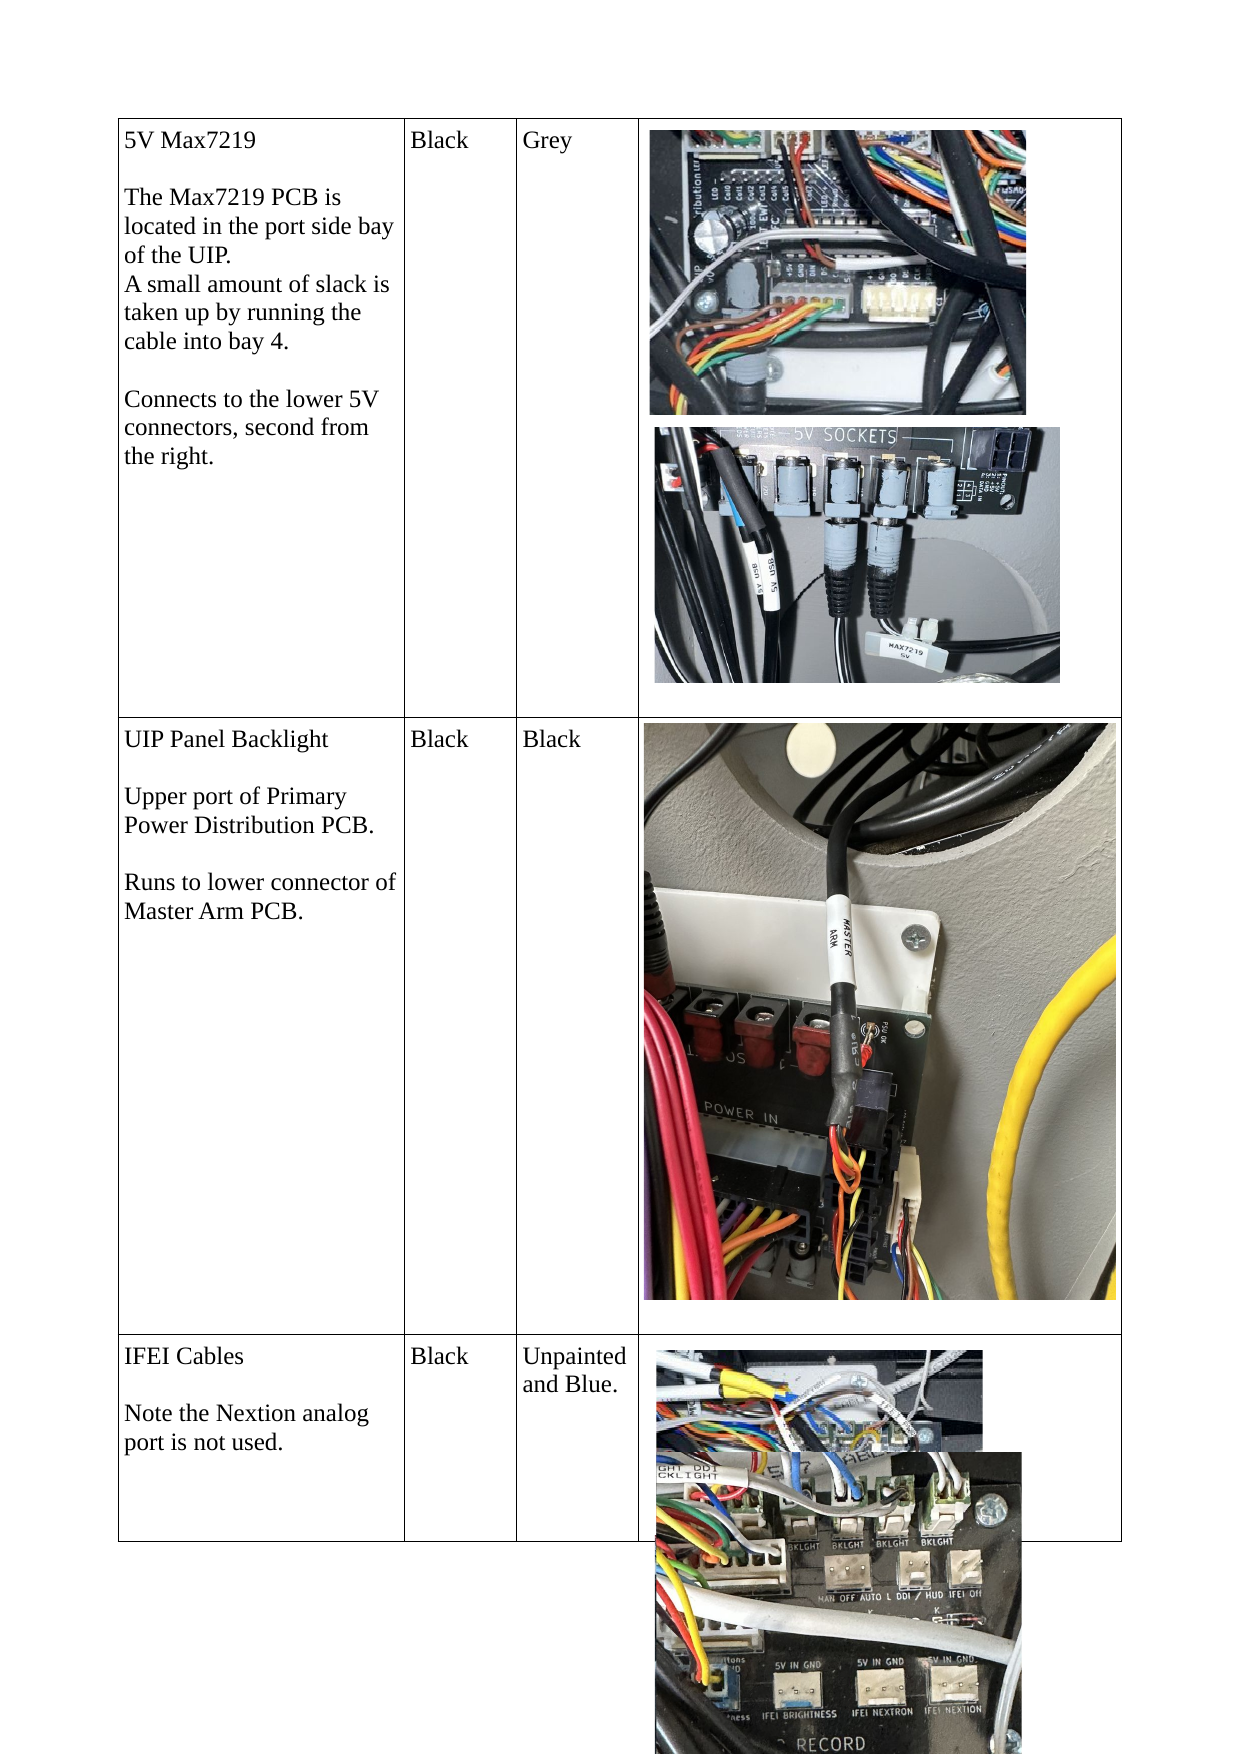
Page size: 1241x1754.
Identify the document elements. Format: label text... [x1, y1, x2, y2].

table_cell [639, 718, 1121, 1334]
table_cell Black [405, 1335, 516, 1541]
table_cell [639, 119, 1121, 717]
picture [649, 130, 1027, 415]
picture [654, 1350, 1022, 1754]
table_cell Grey [517, 119, 638, 717]
table_cell IFEI Cables Note the Nextion analog port is not used. [119, 1335, 404, 1541]
table_cell Unpainted and Blue. [517, 1335, 638, 1541]
table_cell 5V Max7219 The Max7219 PCB is located in the port side bay of the UIP. A small amount of slack is taken up by running the cable into bay 4. Connects to the lower 5V connectors, second from the right. [119, 119, 404, 717]
table_cell UIP Panel Backlight Upper port of Primary Power Distribution PCB. Runs to lower connector of Master Arm PCB. [119, 718, 404, 1334]
table_cell Black [405, 718, 516, 1334]
picture [654, 427, 1060, 683]
table_cell Black [405, 119, 516, 717]
table_cell Black [517, 718, 638, 1334]
table_cell [639, 1335, 1121, 1541]
picture [643, 723, 1116, 1300]
